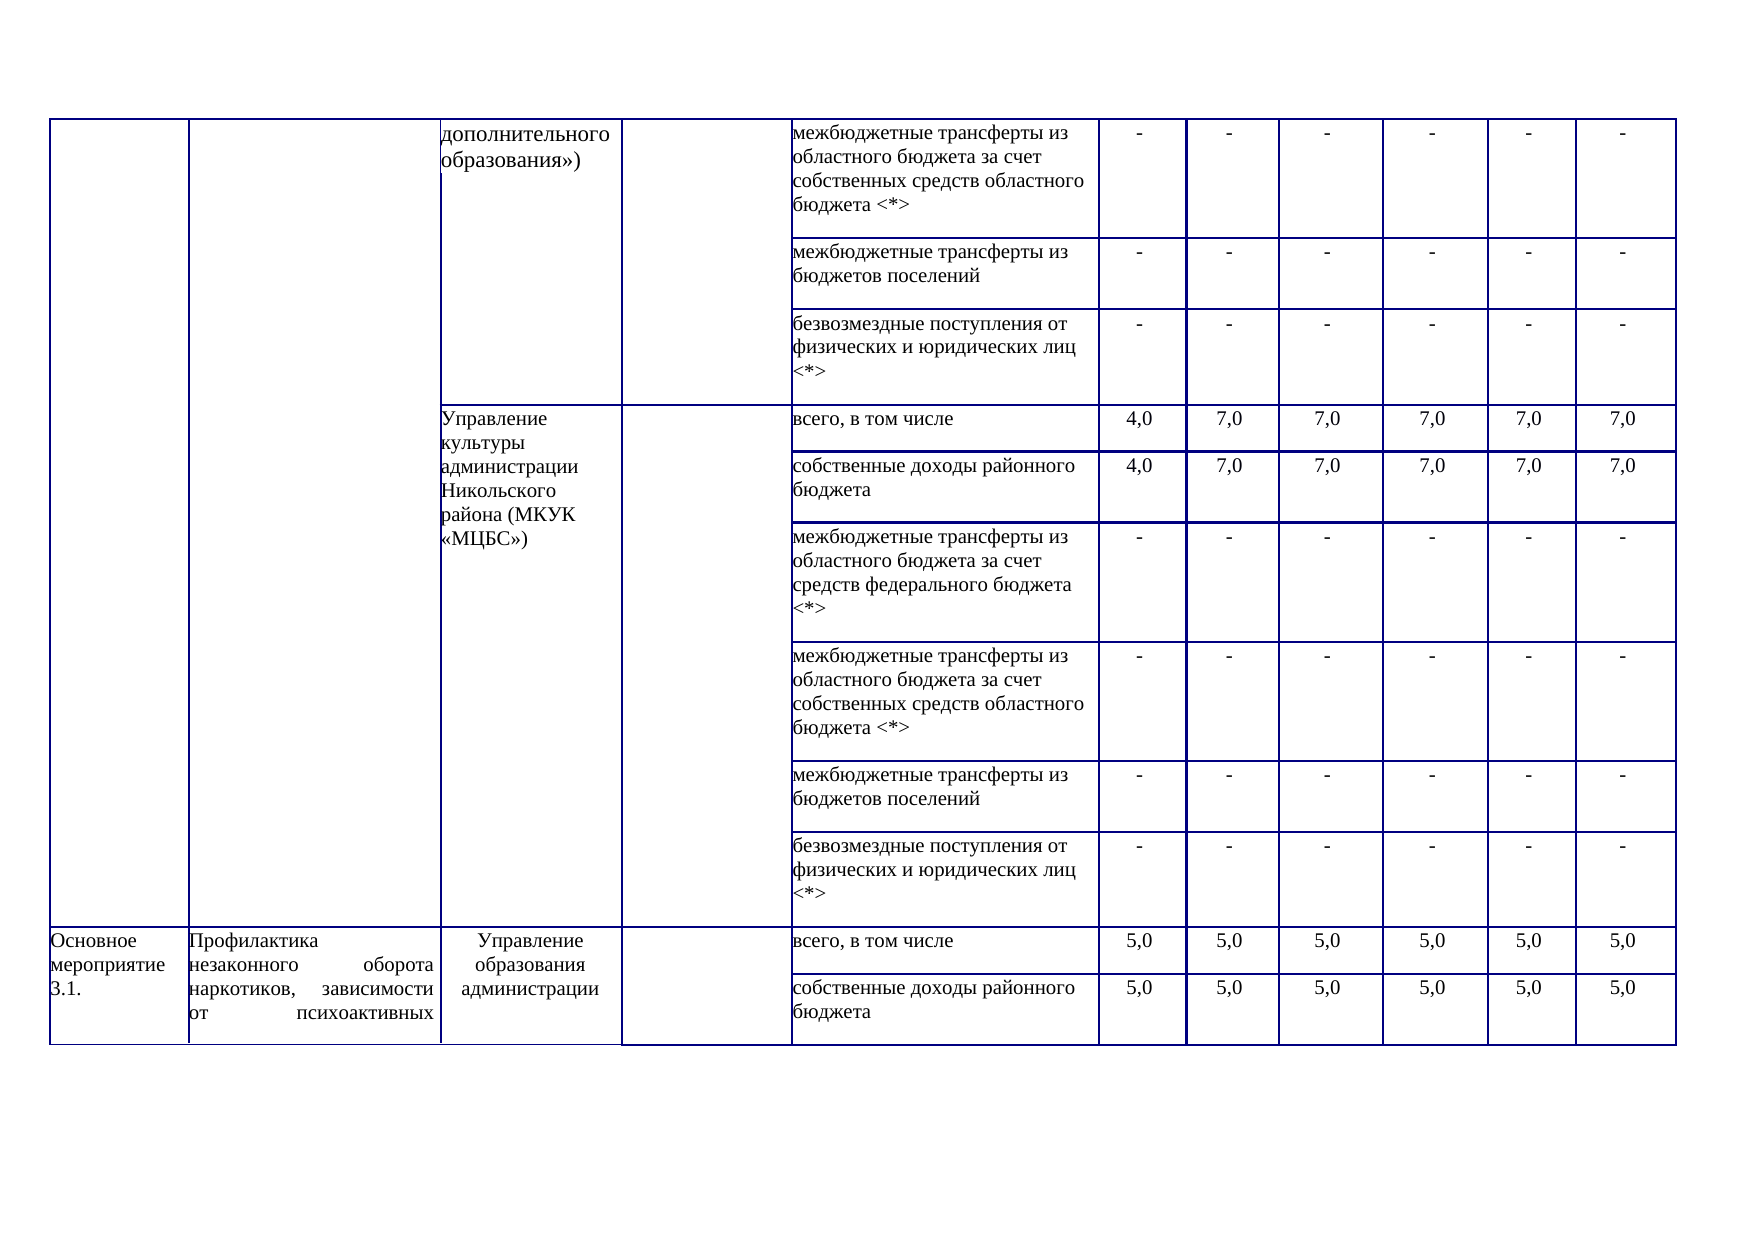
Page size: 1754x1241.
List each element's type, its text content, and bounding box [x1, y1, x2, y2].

table_cell - [1489, 524, 1575, 641]
table_cell - [1188, 833, 1278, 926]
table_cell - [1280, 643, 1382, 760]
table_cell - [1384, 762, 1487, 831]
table_cell - [1100, 524, 1185, 641]
table_cell - [1577, 524, 1675, 641]
table_cell безвозмездные поступления от физических и юридических лиц <*> [793, 833, 1098, 926]
table_cell - [1280, 833, 1382, 926]
table_cell 5,0 [1577, 928, 1675, 973]
table_cell - [1384, 120, 1487, 237]
table_cell - [1100, 310, 1185, 403]
table_cell - [1577, 120, 1675, 237]
table_cell [51, 120, 188, 926]
table_cell межбюджетные трансферты из бюджетов поселений [793, 762, 1098, 831]
table_cell - [1188, 524, 1278, 641]
table_cell собственные доходы районного бюджета [793, 453, 1098, 521]
table_cell 7,0 [1489, 406, 1575, 450]
table_cell - [1188, 762, 1278, 831]
table_cell 7,0 [1577, 406, 1675, 450]
table_cell 5,0 [1489, 975, 1575, 1044]
table_cell 5,0 [1384, 928, 1487, 973]
table_cell [623, 120, 791, 403]
table_cell - [1489, 310, 1575, 403]
table_cell [190, 120, 440, 926]
table_cell Основное мероприятие 3.1. [51, 928, 189, 1044]
table_cell - [1489, 239, 1575, 308]
table_cell - [1489, 120, 1575, 237]
table_cell дополнительного образования») [442, 120, 621, 403]
table_cell - [1280, 524, 1382, 641]
table_cell Управление образования администрации [441, 928, 621, 1044]
table_cell - [1577, 310, 1675, 403]
table_cell - [1100, 239, 1185, 308]
table_cell - [1100, 643, 1185, 760]
table_cell 7,0 [1384, 453, 1487, 521]
table_cell межбюджетные трансферты из областного бюджета за счет собственных средств областного бюджета <*> [793, 643, 1098, 760]
table_cell [623, 406, 791, 926]
table_cell - [1384, 524, 1487, 641]
table_cell - [1100, 833, 1185, 926]
table_cell 5,0 [1100, 928, 1185, 973]
table_cell - [1188, 643, 1278, 760]
table_cell межбюджетные трансферты из областного бюджета за счет собственных средств областного бюджета <*> [793, 120, 1098, 237]
table_cell - [1100, 762, 1185, 831]
table_cell - [1384, 310, 1487, 403]
table_cell - [1100, 120, 1185, 237]
table_cell - [1280, 762, 1382, 831]
table_cell 5,0 [1384, 975, 1487, 1044]
table_cell межбюджетные трансферты из областного бюджета за счет средств федерального бюджета <*> [793, 524, 1098, 641]
table_cell 5,0 [1280, 975, 1382, 1044]
table_cell 7,0 [1384, 406, 1487, 450]
table_cell 5,0 [1100, 975, 1185, 1044]
table_cell 7,0 [1188, 406, 1278, 450]
table_cell 4,0 [1100, 453, 1185, 521]
table_cell 5,0 [1280, 928, 1382, 973]
table_cell - [1384, 239, 1487, 308]
table_cell - [1577, 833, 1675, 926]
table_cell - [1188, 239, 1278, 308]
table_cell - [1280, 120, 1382, 237]
table_cell - [1188, 310, 1278, 403]
table_cell 7,0 [1577, 453, 1675, 521]
table_cell 5,0 [1489, 928, 1575, 973]
table_cell - [1280, 310, 1382, 403]
table_cell 5,0 [1188, 975, 1278, 1044]
table_cell - [1489, 833, 1575, 926]
table_cell - [1577, 239, 1675, 308]
table_cell 5,0 [1577, 975, 1675, 1044]
table_cell 7,0 [1188, 453, 1278, 521]
table_cell - [1577, 643, 1675, 760]
table_cell [623, 928, 791, 1044]
table_cell - [1384, 833, 1487, 926]
table_cell всего, в том числе [793, 928, 1098, 973]
table_cell 7,0 [1489, 453, 1575, 521]
table_cell - [1280, 239, 1382, 308]
table_cell Управление культуры администрации Никольского района (МКУК «МЦБС») [442, 406, 621, 926]
table_cell 7,0 [1280, 406, 1382, 450]
table_cell собственные доходы районного бюджета [793, 975, 1098, 1044]
table_cell - [1489, 762, 1575, 831]
table_cell Профилактика незаконного оборота наркотиков, зависимости от психоактивных [189, 928, 441, 1044]
table_cell 4,0 [1100, 406, 1185, 450]
table_cell 7,0 [1280, 453, 1382, 521]
table_cell - [1489, 643, 1575, 760]
table_cell всего, в том числе [793, 406, 1098, 450]
table_cell - [1577, 762, 1675, 831]
table_cell - [1188, 120, 1278, 237]
table_cell 5,0 [1188, 928, 1278, 973]
table_cell - [1384, 643, 1487, 760]
table_cell безвозмездные поступления от физических и юридических лиц <*> [793, 310, 1098, 403]
table_cell межбюджетные трансферты из бюджетов поселений [793, 239, 1098, 308]
